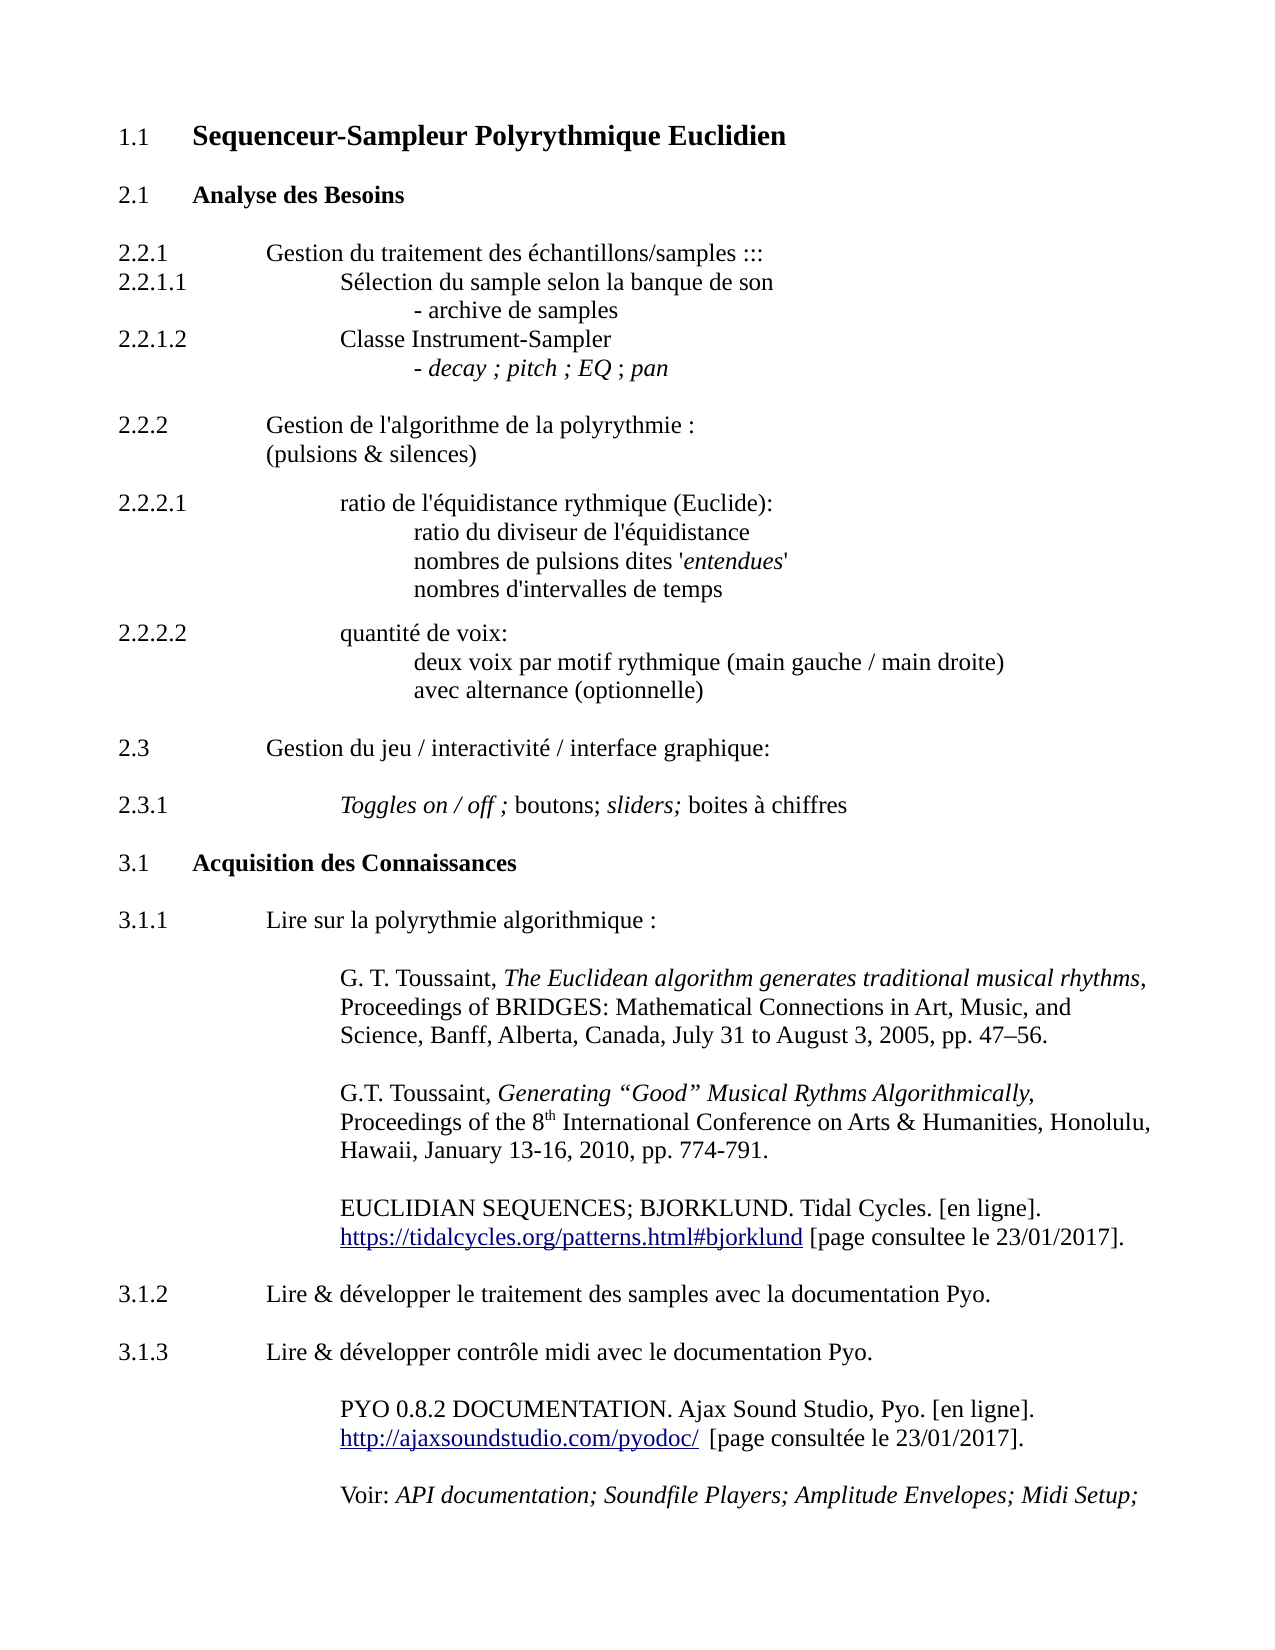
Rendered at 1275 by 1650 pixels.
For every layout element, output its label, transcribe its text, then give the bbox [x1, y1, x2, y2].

text avec alternance (optionnelle) [118, 675, 1157, 704]
text 2.2.2.2 quantité de voix: [118, 618, 1157, 647]
text http://ajaxsoundstudio.com/pyodoc/ [page consultée le 23/01/2017]. [118, 1423, 1157, 1452]
text Voir: API documentation; Soundfile Players; Amplitude Envelopes; Midi Setup; [118, 1480, 1157, 1509]
text 2.2.1.1 Sélection du sample selon la banque de son [118, 267, 1157, 295]
text - decay ; pitch ; EQ ; pan [118, 353, 1157, 382]
text 3.1 Acquisition des Connaissances [118, 848, 1157, 877]
text 2.3.1 Toggles on / off ; boutons; sliders; boites à chiffres [118, 790, 1157, 819]
text - archive de samples [118, 295, 1157, 324]
text G. T. Toussaint, The Euclidean algorithm generates traditional musical rhythms, Proceedings of BRIDGES: Mathematical Connections in Art, Music, and Science, Banff, Alberta, Canada, July 31 to August 3, 2005, pp. 47–56. [118, 963, 1157, 1049]
text 2.1 Analyse des Besoins [118, 180, 1157, 209]
text 3.1.2 Lire & développer le traitement des samples avec la documentation Pyo. [118, 1279, 1157, 1337]
text (pulsions & silences) [118, 439, 1157, 468]
text PYO 0.8.2 DOCUMENTATION. Ajax Sound Studio, Pyo. [en ligne]. [118, 1365, 1157, 1423]
text G.T. Toussaint, Generating “Good” Musical Rythms Algorithmically, Proceedings of the 8th International Conference on Arts & Humanities, Honolulu, Hawaii, January 13-16, 2010, pp. 774-791. [118, 1078, 1157, 1164]
text 2.2.1.2 Classe Instrument-Sampler [118, 324, 1157, 353]
text EUCLIDIAN SEQUENCES; BJORKLUND. Tidal Cycles. [en ligne]. https://tidalcycles.org/patterns.html#bjorklund [page consultee le 23/01/2017]. [118, 1193, 1157, 1250]
text 2.2.2 Gestion de l'algorithme de la polyrythmie : [118, 410, 1157, 439]
text 2.3 Gestion du jeu / interactivité / interface graphique: [118, 733, 1157, 762]
text 2.2.1 Gestion du traitement des échantillons/samples ::: [118, 238, 1157, 267]
text 3.1.1 Lire sur la polyrythmie algorithmique : [118, 905, 1157, 934]
text 3.1.3 Lire & développer contrôle midi avec le documentation Pyo. [118, 1337, 1157, 1365]
text 1.1 Sequenceur-Sampleur Polyrythmique Euclidien [118, 118, 1157, 152]
text deux voix par motif rythmique (main gauche / main droite) [118, 647, 1157, 675]
text 2.2.2.1 ratio de l'équidistance rythmique (Euclide): ratio du diviseur de l'équidistance nombres de pulsions dites 'entendues' nombres d'intervalles de temps [118, 488, 1157, 603]
